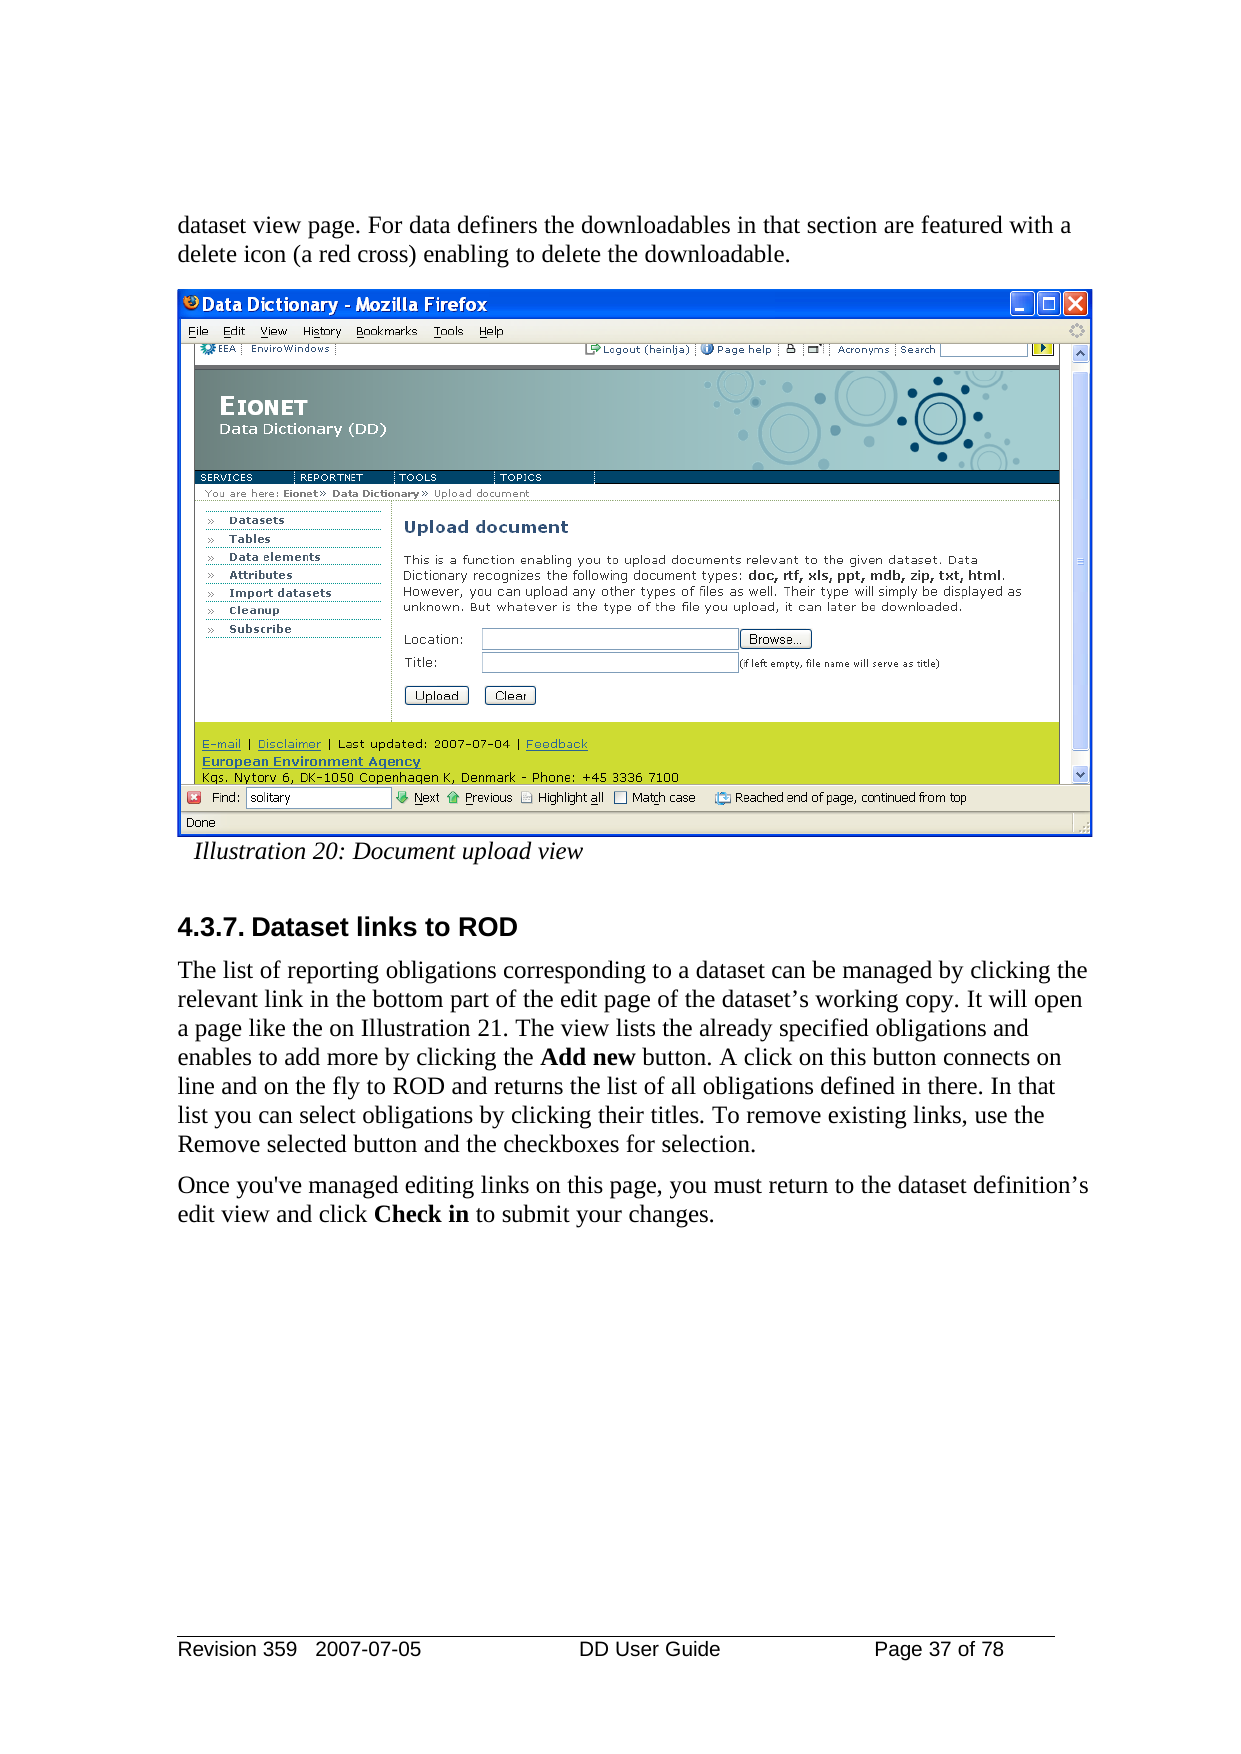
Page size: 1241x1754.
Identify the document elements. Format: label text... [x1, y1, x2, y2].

text dataset view page. For data definers the downloadables in that section are featured with a delete icon (a red cross) enabling to delete the downloadable. [177, 210, 1092, 268]
text Once you've managed editing links on this page, you must return to the dataset definition’s edit view and click Check in to submit your changes. [177, 1170, 1092, 1228]
picture [177, 289, 1093, 837]
subtitle Dataset links to ROD [177, 911, 1092, 942]
text Illustration 20: Document upload view [194, 837, 1076, 865]
text The list of reporting obligations corresponding to a dataset can be managed by clicking the relevant link in the bottom part of the edit page of the dataset’s working copy. It will open a page like the on Illustration 21. The view lists the already specified obligations and enables to add more by clicking the Add new button. A click on this button connects on line and on the fly to ROD and returns the list of all obligations defined in there. In that list you can select obligations by clicking their titles. To remove existing links, use the Remove selected button and the checkboxes for selection. [177, 954, 1092, 1158]
